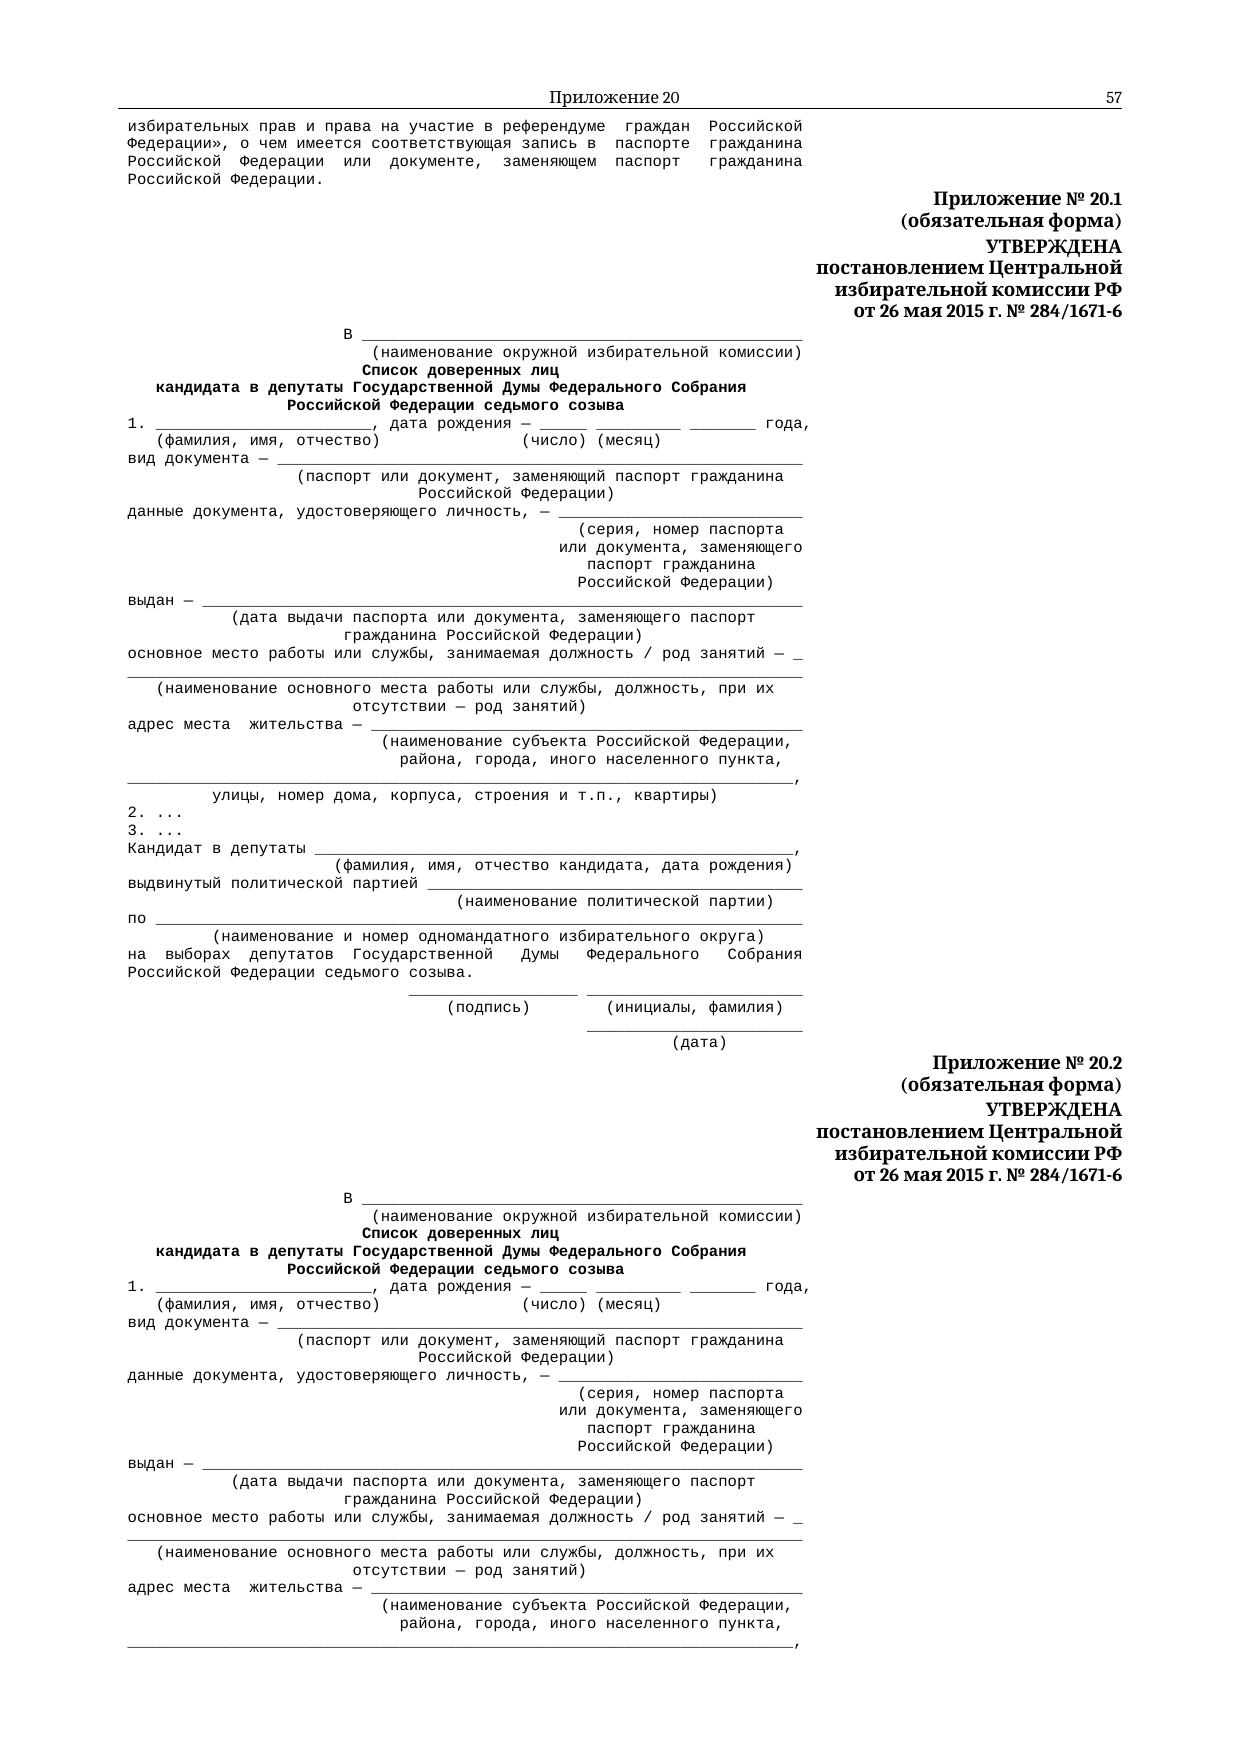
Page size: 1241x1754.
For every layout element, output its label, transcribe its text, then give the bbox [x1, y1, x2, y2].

text основное место работы или службы, занимаемая должность / род занятий — _ [118, 645, 1122, 663]
text ________________________________________________________________________ [118, 663, 1122, 681]
text отсутствии — род занятий) [118, 1562, 1122, 1580]
text паспорт гражданина [118, 557, 1122, 574]
text _______________________________________________________________________, [118, 769, 1122, 787]
text (дата выдачи паспорта или документа, заменяющего паспорт [118, 1474, 1122, 1491]
text 1. _______________________, дата рождения — _____ _________ _______ года, [118, 1279, 1122, 1297]
text Российской Федерации) [118, 1350, 1122, 1367]
text 2. ... [118, 805, 1122, 822]
text данные документа, удостоверяющего личность, — __________________________ [118, 504, 1122, 521]
text (дата) [118, 1035, 1122, 1053]
text Российской Федерации седьмого созыва [118, 397, 1122, 415]
text (дата выдачи паспорта или документа, заменяющего паспорт [118, 610, 1122, 628]
text Федерации», о чем имеется соответствующая запись в паспорте гражданина [118, 136, 1122, 153]
text отсутствии — род занятий) [118, 698, 1122, 716]
text В _______________________________________________ [118, 1190, 1122, 1208]
text района, города, иного населенного пункта, [118, 752, 1122, 769]
text гражданина Российской Федерации) [118, 628, 1122, 645]
text Российской Федерации) [118, 1438, 1122, 1456]
text (наименование основного места работы или службы, должность, при их [118, 1544, 1122, 1562]
text (серия, номер паспорта [118, 521, 1122, 539]
text Российской Федерации) [118, 574, 1122, 592]
text Российской Федерации) [118, 486, 1122, 504]
text вид документа — ________________________________________________________ [118, 451, 1122, 468]
text Список доверенных лиц [118, 362, 1122, 380]
text (фамилия, имя, отчество кандидата, дата рождения) [118, 858, 1122, 876]
text В _______________________________________________ [118, 327, 1122, 344]
text (наименование окружной избирательной комиссии) [118, 344, 1122, 362]
text 1. _______________________, дата рождения — _____ _________ _______ года, [118, 415, 1122, 433]
text Кандидат в депутаты ___________________________________________________, [118, 840, 1122, 858]
text на выборах депутатов Государственной Думы Федерального Собрания [118, 946, 1122, 964]
text данные документа, удостоверяющего личность, — __________________________ [118, 1367, 1122, 1385]
text адрес места жительства — ______________________________________________ [118, 1580, 1122, 1598]
text (наименование окружной избирательной комиссии) [118, 1208, 1122, 1226]
text _______________________________________________________________________, [118, 1633, 1122, 1651]
text Российской Федерации. [118, 171, 1122, 189]
text (наименование и номер одномандатного избирательного округа) [118, 929, 1122, 946]
text выдан — ________________________________________________________________ [118, 592, 1122, 610]
text или документа, заменяющего [118, 1403, 1122, 1421]
text (паспорт или документ, заменяющий паспорт гражданина [118, 468, 1122, 486]
text Приложение № 20.1 (обязательная форма) [118, 189, 1122, 232]
text кандидата в депутаты Государственной Думы Федерального Собрания [118, 1243, 1122, 1261]
text (фамилия, имя, отчество) (число) (месяц) [118, 433, 1122, 451]
text (наименование субъекта Российской Федерации, [118, 734, 1122, 752]
text основное место работы или службы, занимаемая должность / род занятий — _ [118, 1509, 1122, 1527]
text избирательных прав и права на участие в референдуме граждан Российской [118, 118, 1122, 136]
text Российской Федерации или документе, заменяющем паспорт гражданина [118, 153, 1122, 171]
text (серия, номер паспорта [118, 1385, 1122, 1403]
text кандидата в депутаты Государственной Думы Федерального Собрания [118, 380, 1122, 397]
text УТВЕРЖДЕНА постановлением Центральной избирательной комиссии РФ от 26 мая 2015 г. № 284/1671-6 [118, 236, 1122, 322]
text (подпись) (инициалы, фамилия) [118, 999, 1122, 1017]
text (наименование субъекта Российской Федерации, [118, 1598, 1122, 1615]
text Приложение № 20.2 (обязательная форма) [118, 1053, 1122, 1096]
text ________________________________________________________________________ [118, 1527, 1122, 1544]
text УТВЕРЖДЕНА постановлением Центральной избирательной комиссии РФ от 26 мая 2015 г. № 284/1671-6 [118, 1100, 1122, 1186]
text Российской Федерации седьмого созыва. [118, 964, 1122, 982]
text района, города, иного населенного пункта, [118, 1615, 1122, 1633]
text паспорт гражданина [118, 1421, 1122, 1438]
text (фамилия, имя, отчество) (число) (месяц) [118, 1297, 1122, 1314]
text по _____________________________________________________________________ [118, 911, 1122, 929]
text (наименование политической партии) [118, 893, 1122, 911]
text Российской Федерации седьмого созыва [118, 1261, 1122, 1279]
text или документа, заменяющего [118, 539, 1122, 557]
text (паспорт или документ, заменяющий паспорт гражданина [118, 1332, 1122, 1350]
text гражданина Российской Федерации) [118, 1491, 1122, 1509]
text улицы, номер дома, корпуса, строения и т.п., квартиры) [118, 787, 1122, 805]
text (наименование основного места работы или службы, должность, при их [118, 681, 1122, 698]
text 3. ... [118, 822, 1122, 840]
text Список доверенных лиц [118, 1226, 1122, 1243]
text вид документа — ________________________________________________________ [118, 1314, 1122, 1332]
text __________________ _______________________ [118, 982, 1122, 999]
text _______________________ [118, 1017, 1122, 1035]
text адрес места жительства — ______________________________________________ [118, 716, 1122, 734]
text выдвинутый политической партией ________________________________________ [118, 876, 1122, 893]
text выдан — ________________________________________________________________ [118, 1456, 1122, 1474]
